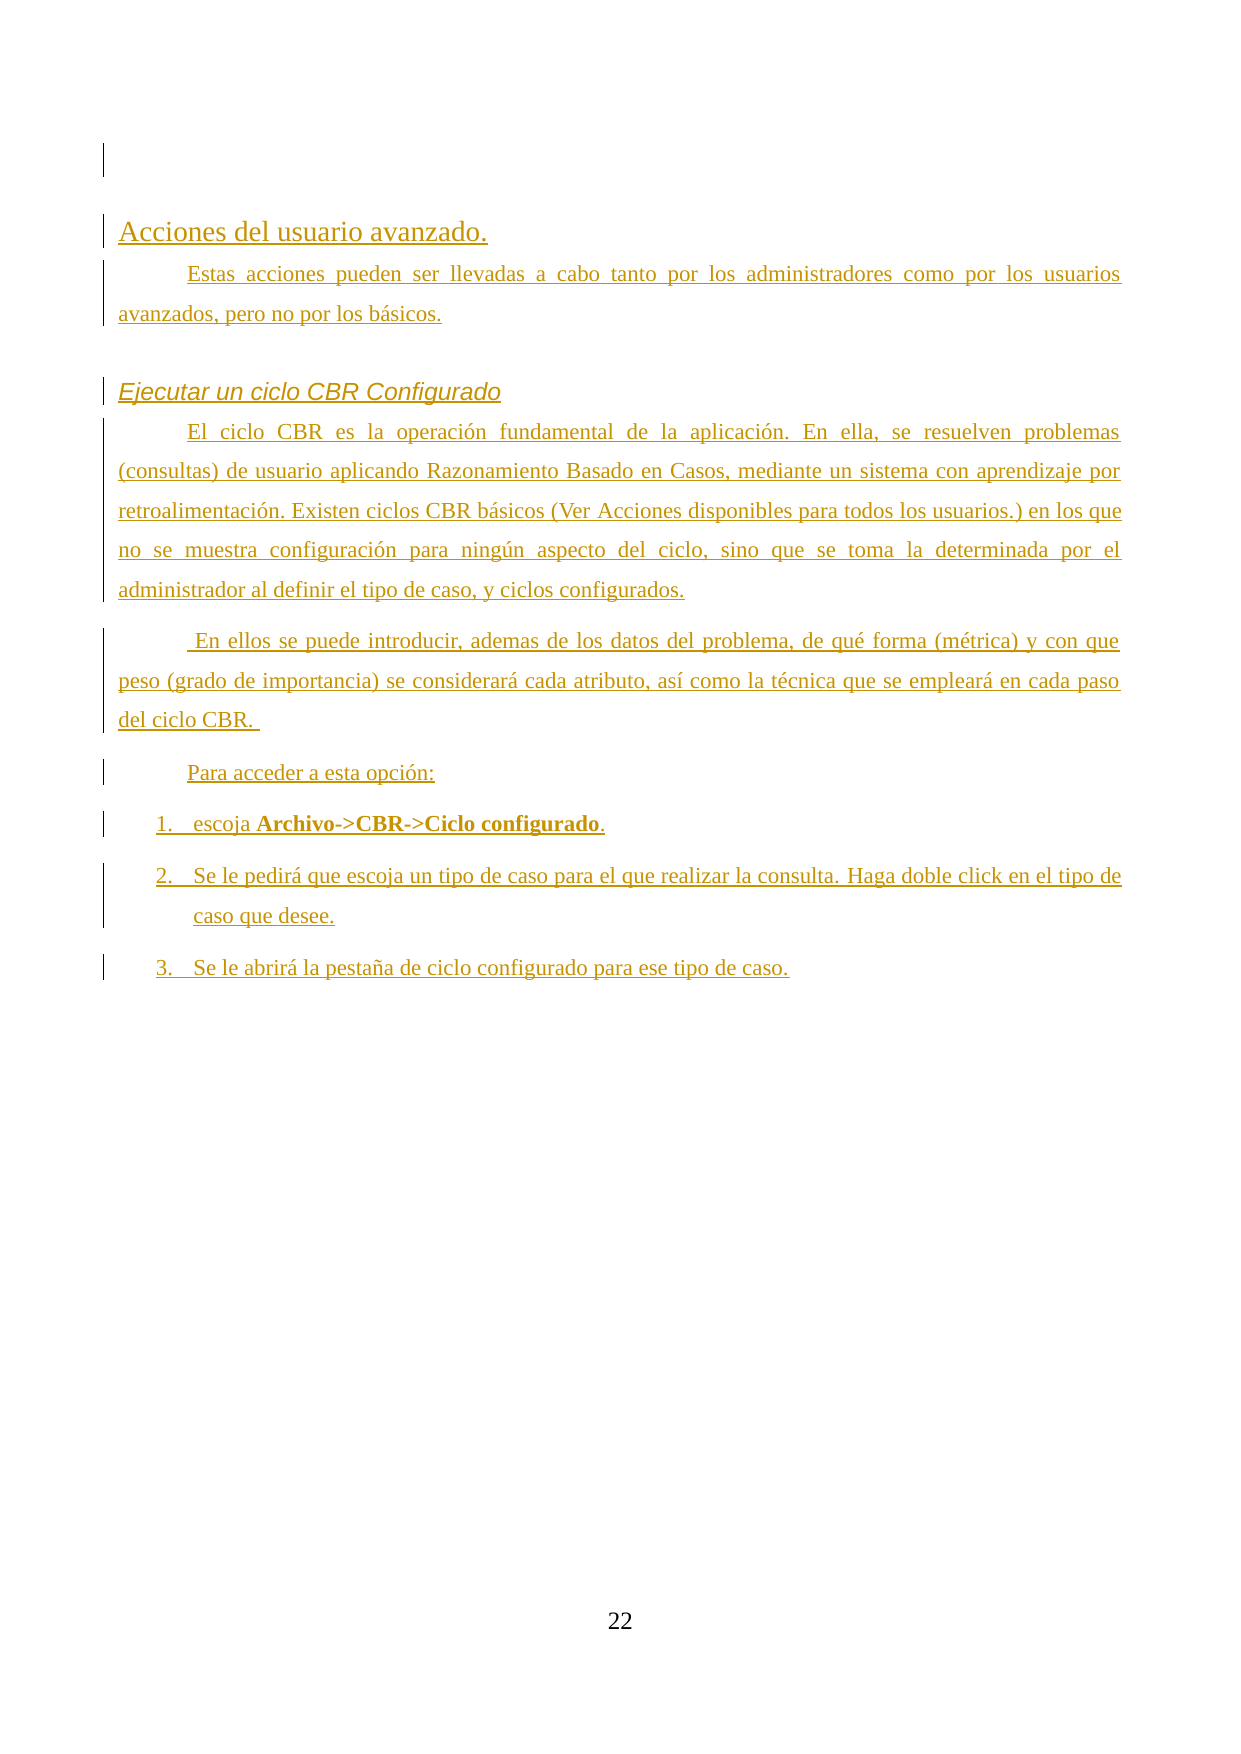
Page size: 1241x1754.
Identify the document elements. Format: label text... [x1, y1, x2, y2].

list escoja Archivo->CBR->Ciclo configurado. [156, 811, 1122, 837]
text En ellos se puede introducir, ademas de los datos del problema, de qué forma (métrica) y con que peso (grado de importancia) se considerará cada atributo, así como la técnica que se empleará en cada paso del ciclo CBR. [118, 628, 1122, 733]
text Para acceder a esta opción: [118, 758, 1122, 785]
list Se le pedirá que escoja un tipo de caso para el que realizar la consulta. Haga doble click en el tipo de [156, 862, 1122, 885]
subtitle Ejecutar un ciclo CBR Configurado [118, 377, 1122, 405]
list Se le abrirá la pestaña de ciclo configurado para ese tipo de caso. [156, 954, 1122, 980]
list caso que desee. [156, 887, 1122, 928]
subtitle Acciones del usuario avanzado. [118, 214, 1122, 248]
text no se muestra configuración para ningún aspecto del ciclo, sino que se toma la determinada por el [118, 521, 1122, 559]
text administrador al definir el tipo de caso, y ciclos configurados. [118, 560, 1122, 602]
text Estas acciones pueden ser llevadas a cabo tanto por los administradores como por los usuarios avanzados, pero no por los básicos. [118, 260, 1122, 326]
text El ciclo CBR es la operación fundamental de la aplicación. En ella, se resuelven problemas (consultas) de usuario aplicando Razonamiento Basado en Casos, mediante un sistema con aprendizaje por retroalimentación. Existen ciclos CBR básicos (Ver Acciones disponibles para todos los usuarios.) en los que [118, 418, 1122, 520]
